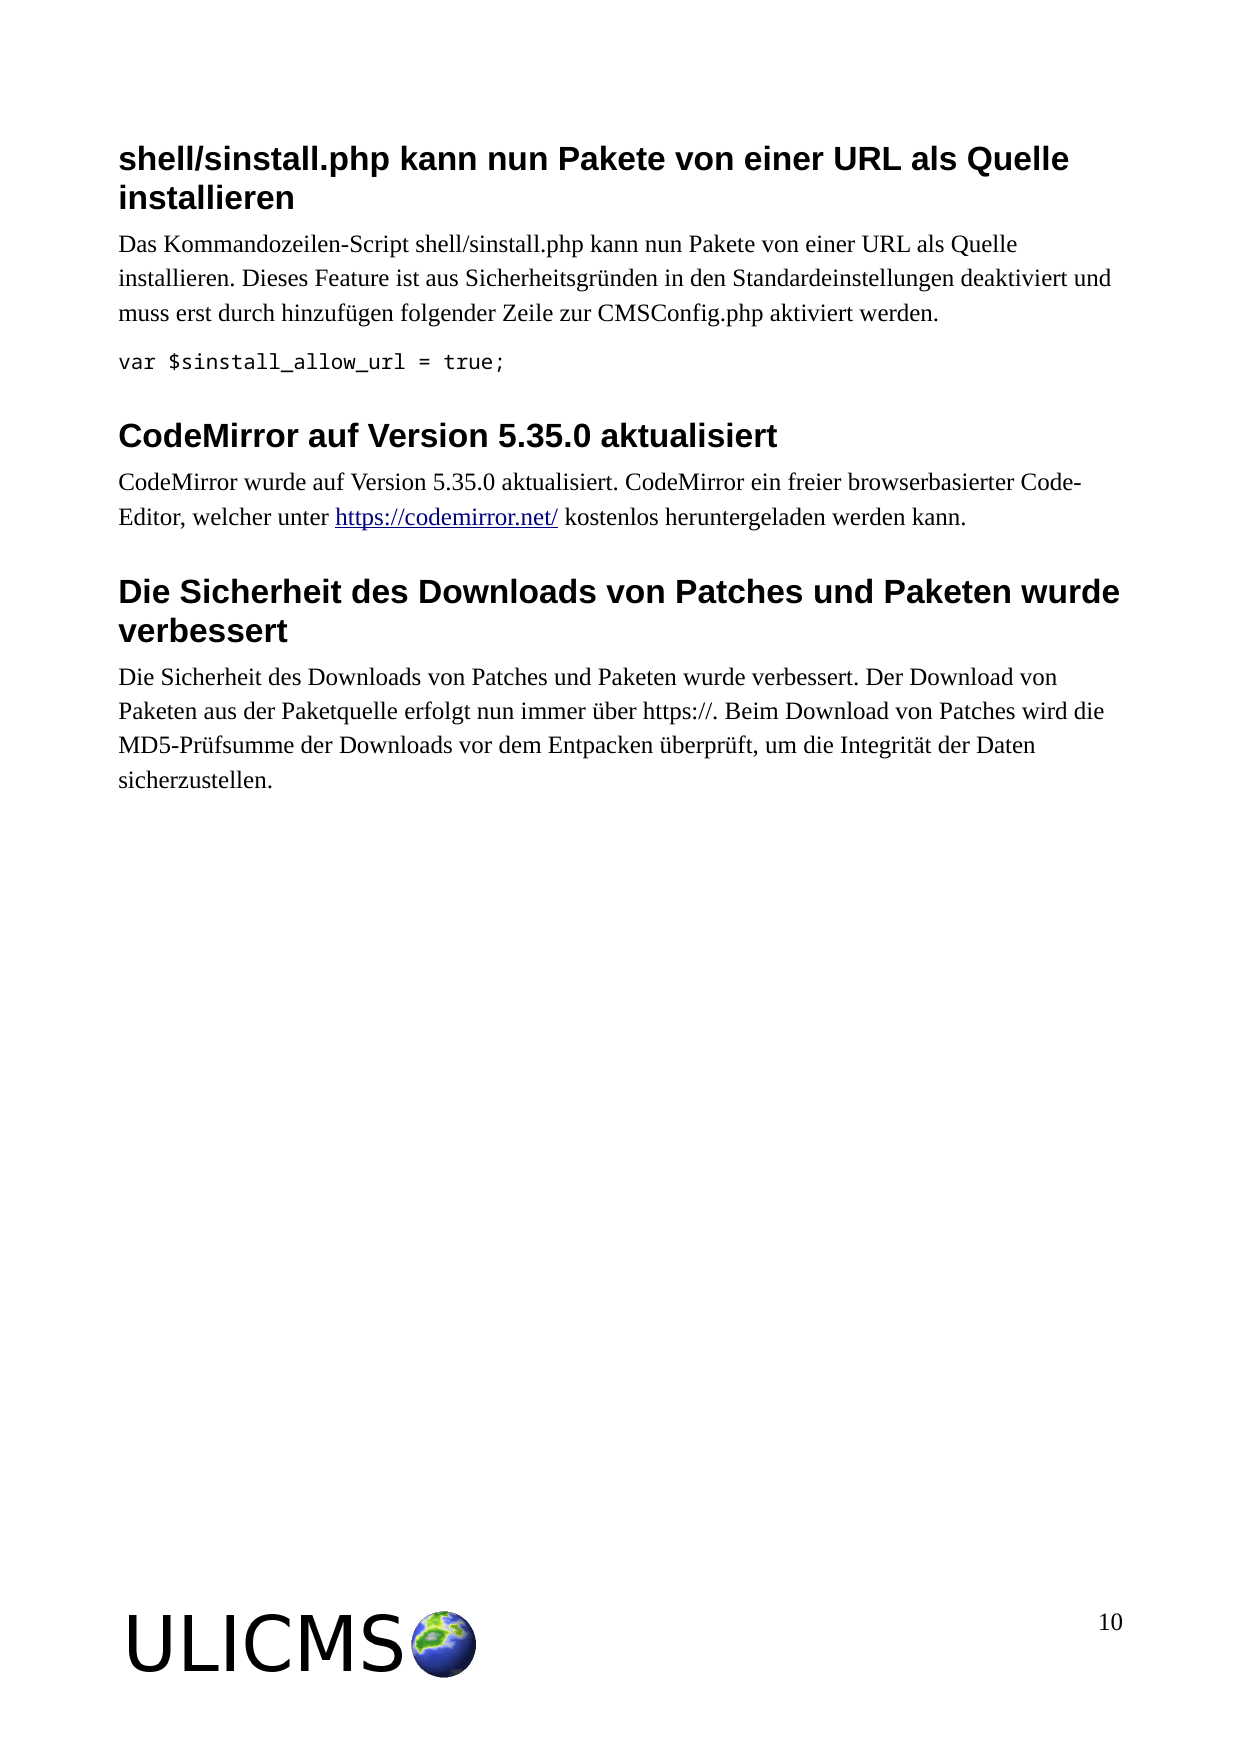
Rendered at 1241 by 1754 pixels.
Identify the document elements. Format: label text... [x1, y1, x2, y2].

subtitle shell/sinstall.php kann nun Pakete von einer URL als Quelle installieren [118, 139, 1123, 216]
text Das Kommandozeilen-Script shell/sinstall.php kann nun Pakete von einer URL als Quelle installieren. Dieses Feature ist aus Sicherheitsgründen in den Standardeinstellungen deaktiviert und muss erst durch hinzufügen folgender Zeile zur CMSConfig.php aktiviert werden. [118, 229, 1123, 326]
text Die Sicherheit des Downloads von Patches und Paketen wurde verbessert. Der Download von Paketen aus der Paketquelle erfolgt nun immer über https://. Beim Download von Patches wird die MD5-Prüfsumme der Downloads vor dem Entpacken überprüft, um die Integrität der Daten sicherzustellen. [118, 662, 1123, 794]
picture [118, 1607, 479, 1681]
subtitle Die Sicherheit des Downloads von Patches und Paketen wurde verbessert [118, 572, 1123, 649]
subtitle CodeMirror auf Version 5.35.0 aktualisiert [118, 416, 1123, 455]
text CodeMirror wurde auf Version 5.35.0 aktualisiert. CodeMirror ein freier browserbasierter Code-Editor, welcher unter https://codemirror.net/ kostenlos heruntergeladen werden kann. [118, 467, 1123, 531]
text var $sinstall_allow_url = true; [118, 347, 1123, 375]
